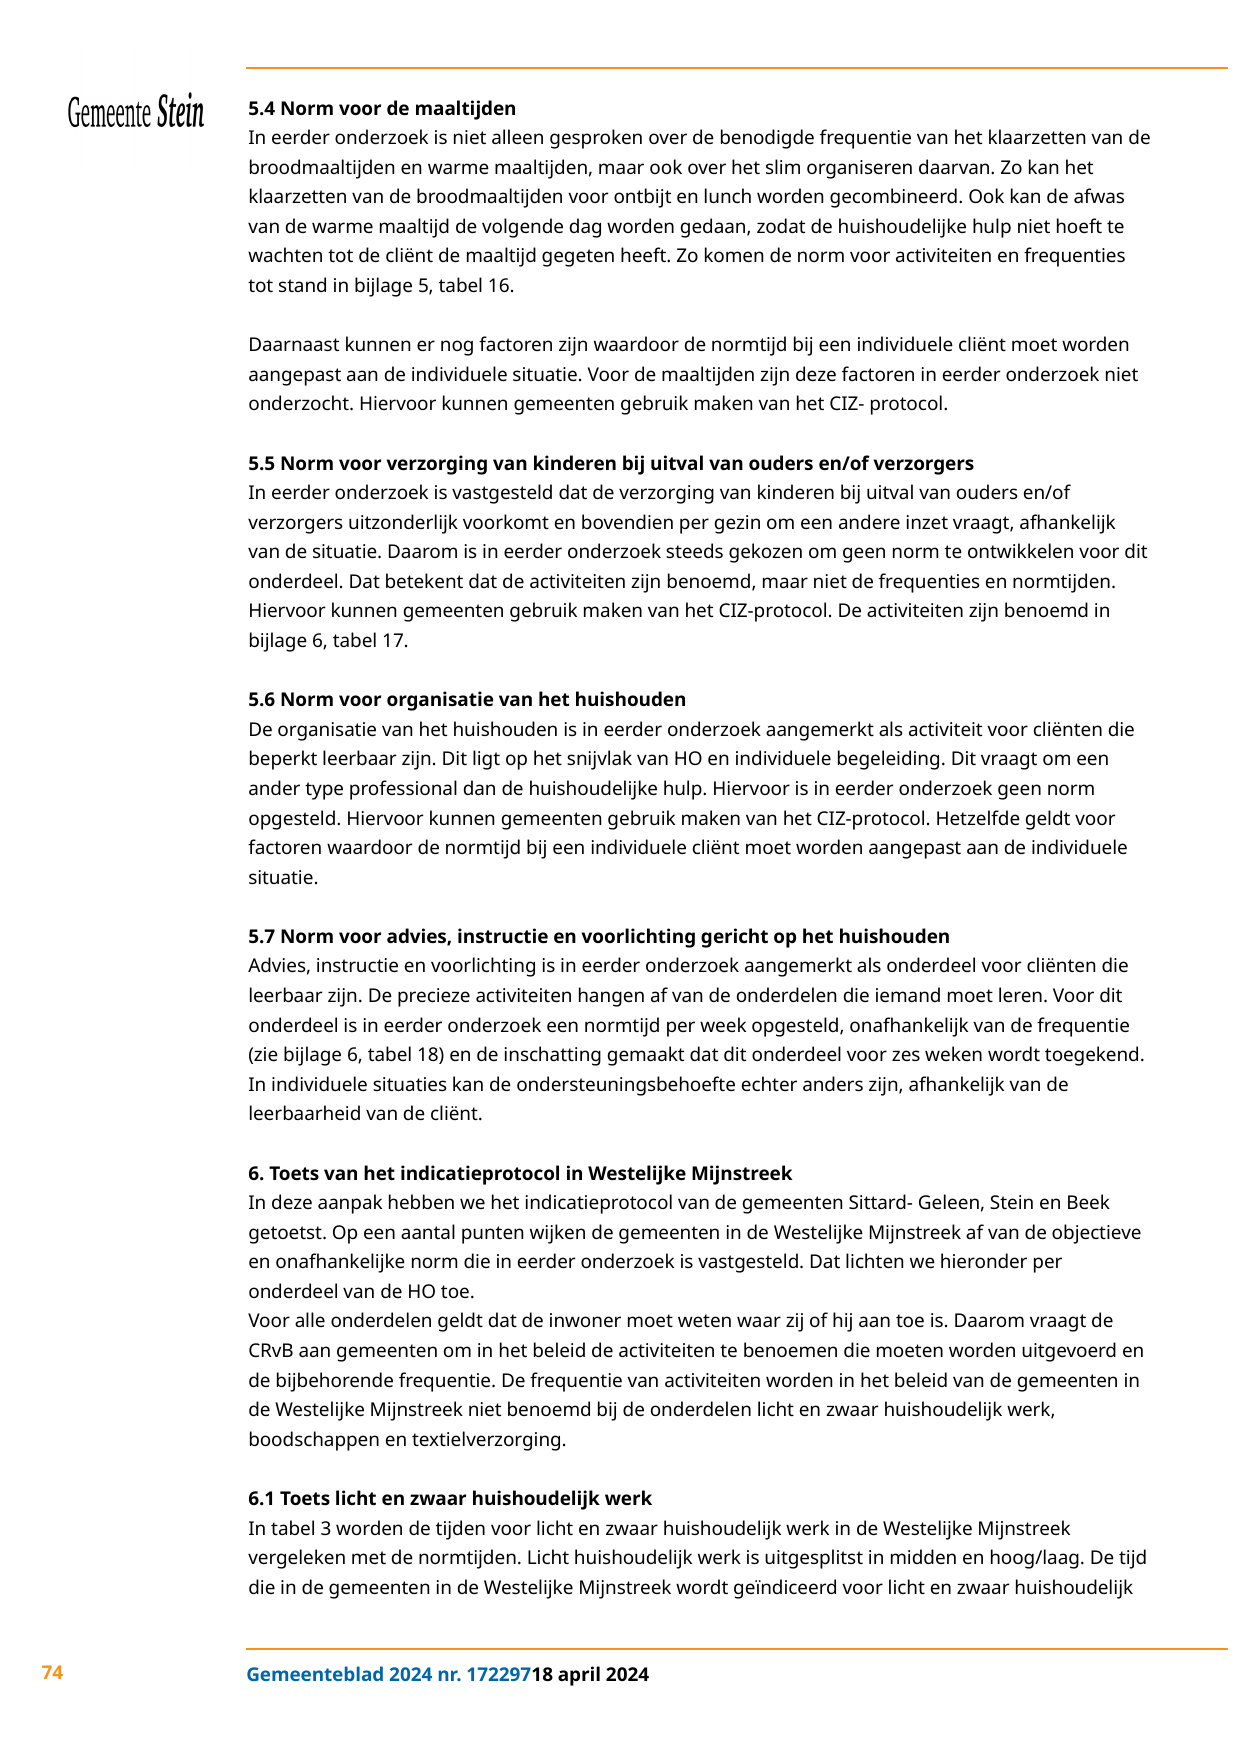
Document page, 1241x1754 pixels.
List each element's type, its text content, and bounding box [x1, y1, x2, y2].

picture [41, 47, 231, 172]
text In tabel 3 worden de tijden voor licht en zwaar huishoudelijk werk in de Westelijke Mijnstreek vergeleken met de normtijden. Licht huishoudelijk werk is uitgesplitst in midden en hoog/laag. De tijd die in de gemeenten in de Westelijke Mijnstreek wordt geïndiceerd voor licht en zwaar huishoudelijk [248, 1515, 1152, 1600]
text In eerder onderzoek is vastgesteld dat de verzorging van kinderen bij uitval van ouders en/of verzorgers uitzonderlijk voorkomt en bovendien per gezin om een andere inzet vraagt, afhankelijk van de situatie. Daarom is in eerder onderzoek steeds gekozen om geen norm te ontwikkelen voor dit onderdeel. Dat betekent dat de activiteiten zijn benoemd, maar niet de frequenties en normtijden. Hiervoor kunnen gemeenten gebruik maken van het CIZ-protocol. De activiteiten zijn benoemd in bijlage 6, tabel 17. [248, 479, 1152, 653]
text In eerder onderzoek is niet alleen gesproken over de benodigde frequentie van het klaarzetten van de broodmaaltijden en warme maaltijden, maar ook over het slim organiseren daarvan. Zo kan het klaarzetten van de broodmaaltijden voor ontbijt en lunch worden gecombineerd. Ook kan de afwas van de warme maaltijd de volgende dag worden gedaan, zodat de huishoudelijke hulp niet hoeft te wachten tot de cliënt de maaltijd gegeten heeft. Zo komen de norm voor activiteiten en frequenties tot stand in bijlage 5, tabel 16. [248, 124, 1152, 298]
text 5.4 Norm voor de maaltijden [248, 95, 1152, 121]
text De organisatie van het huishouden is in eerder onderzoek aangemerkt als activiteit voor cliënten die beperkt leerbaar zijn. Dit ligt op het snijvlak van HO en individuele begeleiding. Dit vraagt om een ander type professional dan de huishoudelijke hulp. Hiervoor is in eerder onderzoek geen norm opgesteld. Hiervoor kunnen gemeenten gebruik maken van het CIZ-protocol. Hetzelfde geldt voor factoren waardoor de normtijd bij een individuele cliënt moet worden aangepast aan de individuele situatie. [248, 716, 1152, 890]
text Daarnaast kunnen er nog factoren zijn waardoor de normtijd bij een individuele cliënt moet worden aangepast aan de individuele situatie. Voor de maaltijden zijn deze factoren in eerder onderzoek niet onderzocht. Hiervoor kunnen gemeenten gebruik maken van het CIZ- protocol. [248, 331, 1152, 416]
text 5.5 Norm voor verzorging van kinderen bij uitval van ouders en/of verzorgers [248, 450, 1152, 476]
text 6.1 Toets licht en zwaar huishoudelijk werk [248, 1485, 1152, 1511]
text 6. Toets van het indicatieprotocol in Westelijke Mijnstreek [248, 1160, 1152, 1186]
text 5.7 Norm voor advies, instructie en voorlichting gericht op het huishouden [248, 923, 1152, 949]
text Voor alle onderdelen geldt dat de inwoner moet weten waar zij of hij aan toe is. Daarom vraagt de CRvB aan gemeenten om in het beleid de activiteiten te benoemen die moeten worden uitgevoerd en de bijbehorende frequentie. De frequentie van activiteiten worden in het beleid van de gemeenten in de Westelijke Mijnstreek niet benoemd bij de onderdelen licht en zwaar huishoudelijk werk, boodschappen en textielverzorging. [248, 1308, 1152, 1452]
text 5.6 Norm voor organisatie van het huishouden [248, 686, 1152, 712]
text Advies, instructie en voorlichting is in eerder onderzoek aangemerkt als onderdeel voor cliënten die leerbaar zijn. De precieze activiteiten hangen af van de onderdelen die iemand moet leren. Voor dit onderdeel is in eerder onderzoek een normtijd per week opgesteld, onafhankelijk van de frequentie (zie bijlage 6, tabel 18) en de inschatting gemaakt dat dit onderdeel voor zes weken wordt toegekend. In individuele situaties kan de ondersteuningsbehoefte echter anders zijn, afhankelijk van de leerbaarheid van de cliënt. [248, 953, 1152, 1126]
text In deze aanpak hebben we het indicatieprotocol van de gemeenten Sittard- Geleen, Stein en Beek getoetst. Op een aantal punten wijken de gemeenten in de Westelijke Mijnstreek af van de objectieve en onafhankelijke norm die in eerder onderzoek is vastgesteld. Dat lichten we hieronder per onderdeel van de HO toe. [248, 1189, 1152, 1304]
